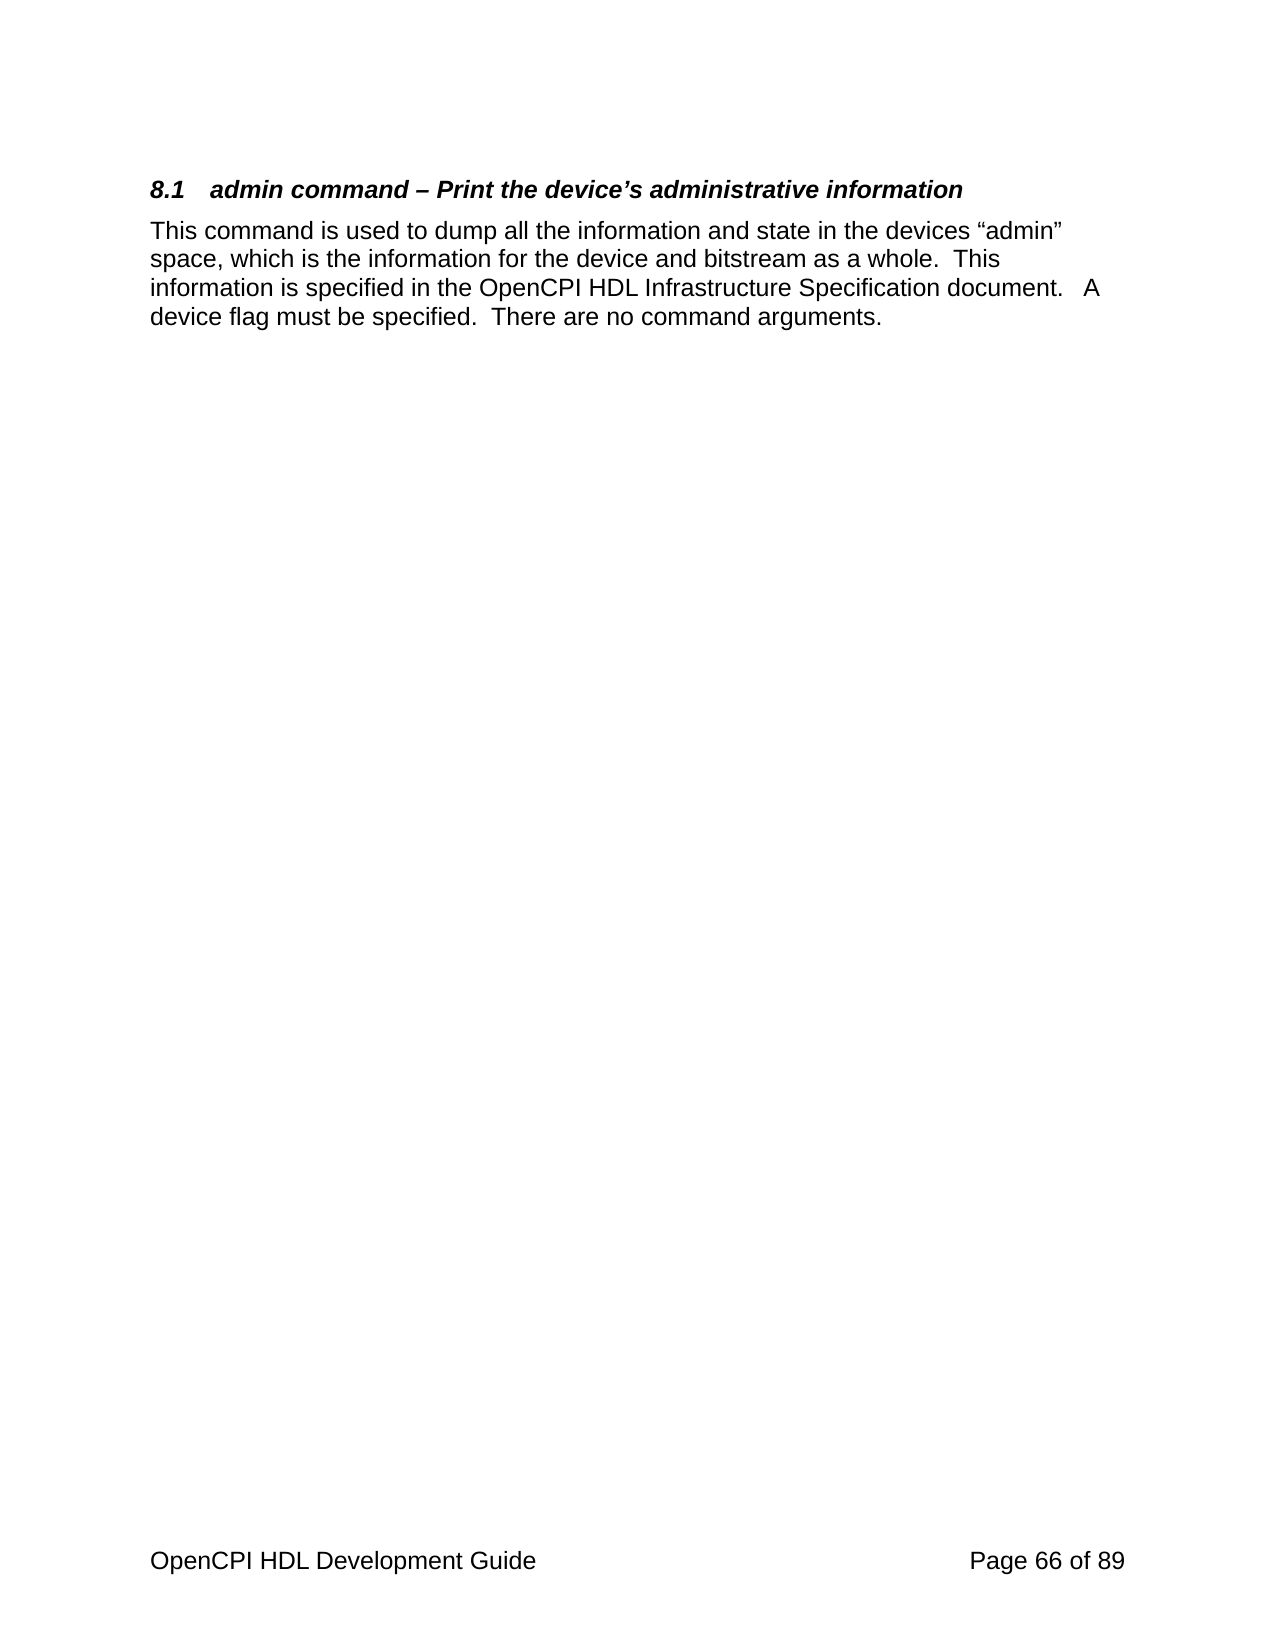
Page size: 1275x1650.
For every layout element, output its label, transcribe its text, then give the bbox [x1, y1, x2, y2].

text This command is used to dump all the information and state in the devices “admin” space, which is the information for the device and bitstream as a whole. This information is specified in the OpenCPI HDL Infrastructure Specification document. A device flag must be specified. There are no command arguments. [150, 216, 1125, 331]
subtitle admin command – Print the device’s administrative information [150, 175, 1125, 204]
